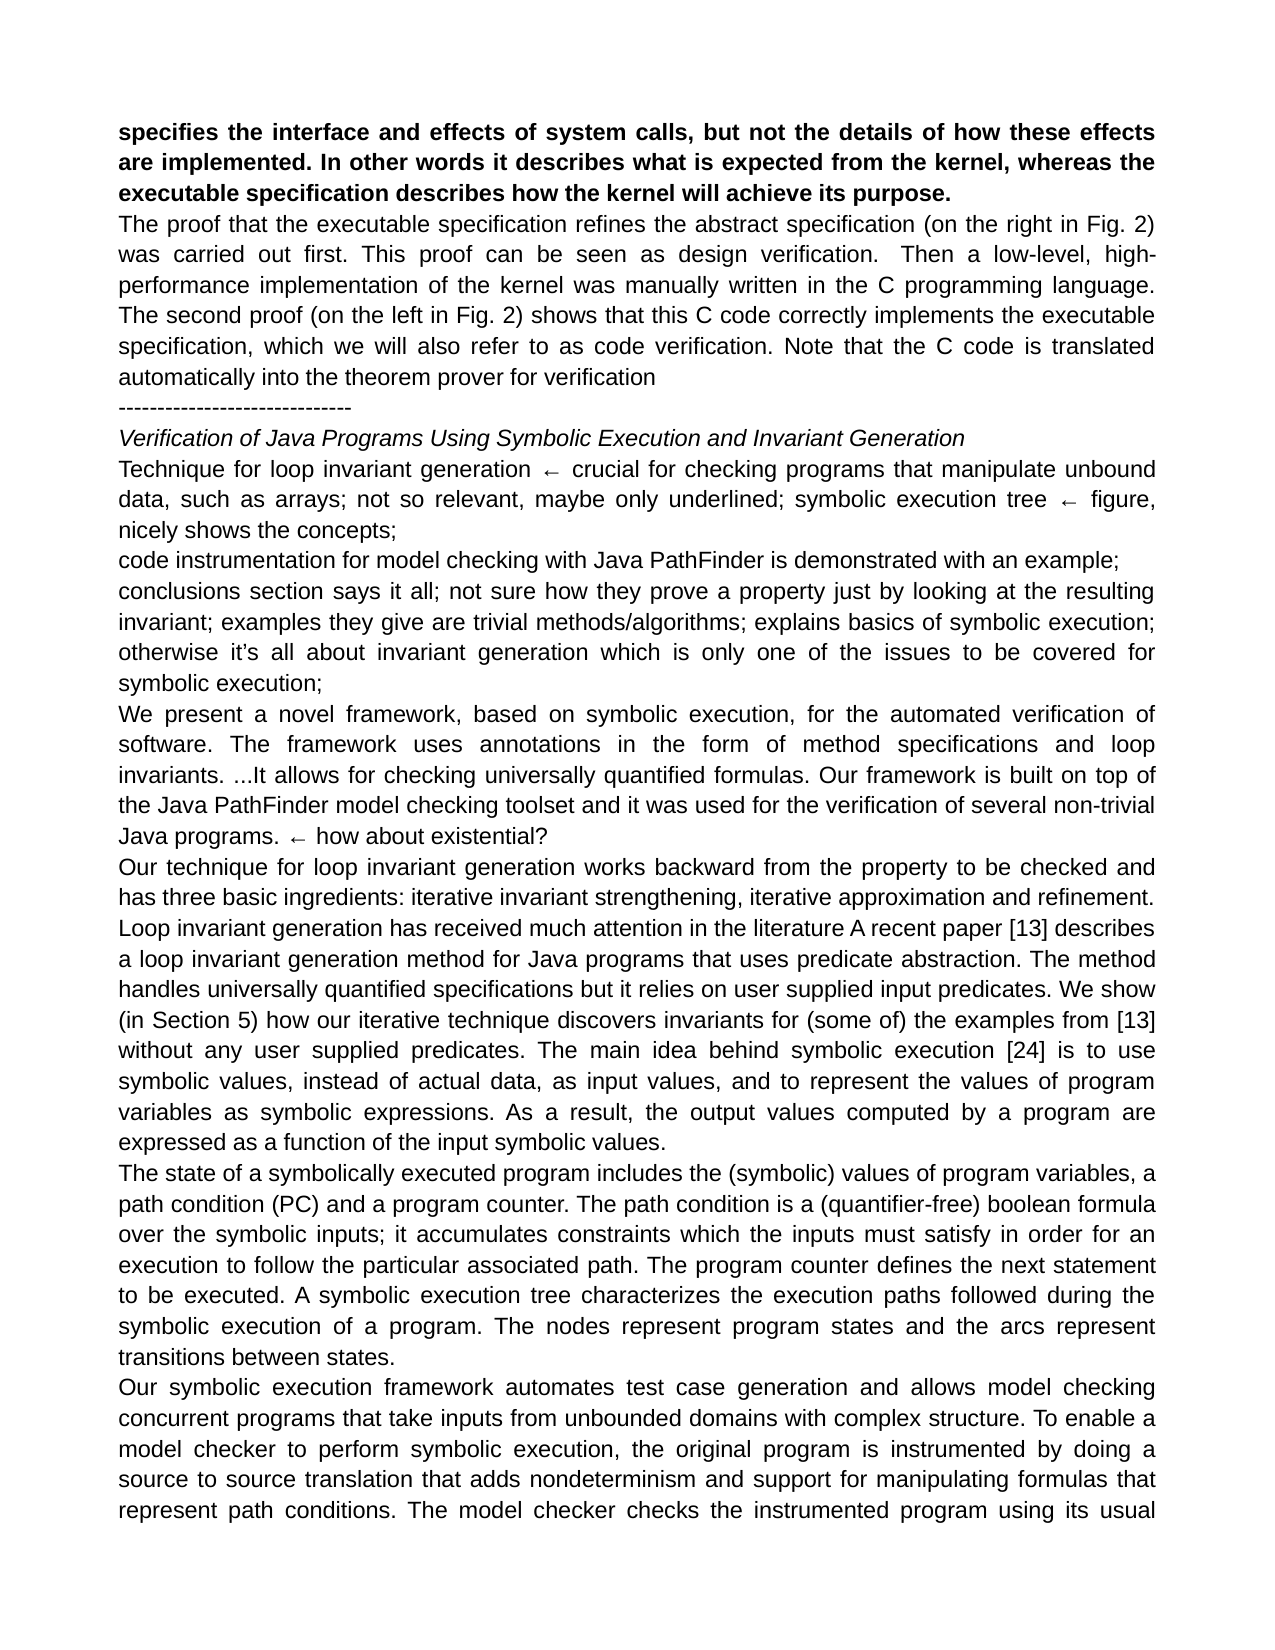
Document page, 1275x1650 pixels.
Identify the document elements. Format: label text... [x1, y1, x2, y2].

text Loop invariant generation has received much attention in the literature A recent paper [13] describes a loop invariant generation method for Java programs that uses predicate abstraction. The method handles universally quantified specifications but it relies on user supplied input predicates. We show (in Section 5) how our iterative technique discovers invariants for (some of) the examples from [13] without any user supplied predicates. The main idea behind symbolic execution [24] is to use symbolic values, instead of actual data, as input values, and to represent the values of program variables as symbolic expressions. As a result, the output values computed by a program are expressed as a function of the input symbolic values. [118, 914, 1157, 1156]
text Our symbolic execution framework automates test case generation and allows model checking concurrent programs that take inputs from unbounded domains with complex structure. To enable a model checker to perform symbolic execution, the original program is instrumented by doing a source to source translation that adds nondeterminism and support for manipulating formulas that represent path conditions. The model checker checks the instrumented program using its usual [118, 1374, 1157, 1523]
text Our technique for loop invariant generation works backward from the property to be checked and has three basic ingredients: iterative invariant strengthening, iterative approximation and refinement. [118, 853, 1157, 911]
text Technique for loop invariant generation ← crucial for checking programs that manipulate unbound data, such as arrays; not so relevant, maybe only underlined; symbolic execution tree ← figure, nicely shows the concepts; [118, 455, 1157, 543]
text conclusions section says it all; not sure how they prove a property just by looking at the resulting invariant; examples they give are trivial methods/algorithms; explains basics of symbolic execution; otherwise it’s all about invariant generation which is only one of the issues to be covered for symbolic execution; [118, 577, 1157, 696]
text code instrumentation for model checking with Java PathFinder is demonstrated with an example; [118, 547, 1157, 574]
text specifies the interface and effects of system calls, but not the details of how these effects are implemented. In other words it describes what is expected from the kernel, whereas the executable specification describes how the kernel will achieve its purpose. [118, 118, 1157, 206]
text We present a novel framework, based on symbolic execution, for the automated verification of software. The framework uses annotations in the form of method specifications and loop invariants. ...It allows for checking universally quantified formulas. Our framework is built on top of the Java PathFinder model checking toolset and it was used for the verification of several non-trivial Java programs. ← how about existential? [118, 700, 1157, 849]
text The state of a symbolically executed program includes the (symbolic) values of program variables, a path condition (PC) and a program counter. The path condition is a (quantifier-free) boolean formula over the symbolic inputs; it accumulates constraints which the inputs must satisfy in order for an execution to follow the particular associated path. The program counter defines the next statement to be executed. A symbolic execution tree characterizes the execution paths followed during the symbolic execution of a program. The nodes represent program states and the arcs represent transitions between states. [118, 1159, 1157, 1370]
text Verification of Java Programs Using Symbolic Execution and Invariant Generation [118, 424, 1157, 451]
text The proof that the executable specification refines the abstract specification (on the right in Fig. 2) was carried out first. This proof can be seen as design verification. Then a low-level, high-performance implementation of the kernel was manually written in the C programming language. The second proof (on the left in Fig. 2) shows that this C code correctly implements the executable specification, which we will also refer to as code verification. Note that the C code is translated automatically into the theorem prover for verification [118, 210, 1157, 390]
text ------------------------------ [118, 394, 1157, 421]
